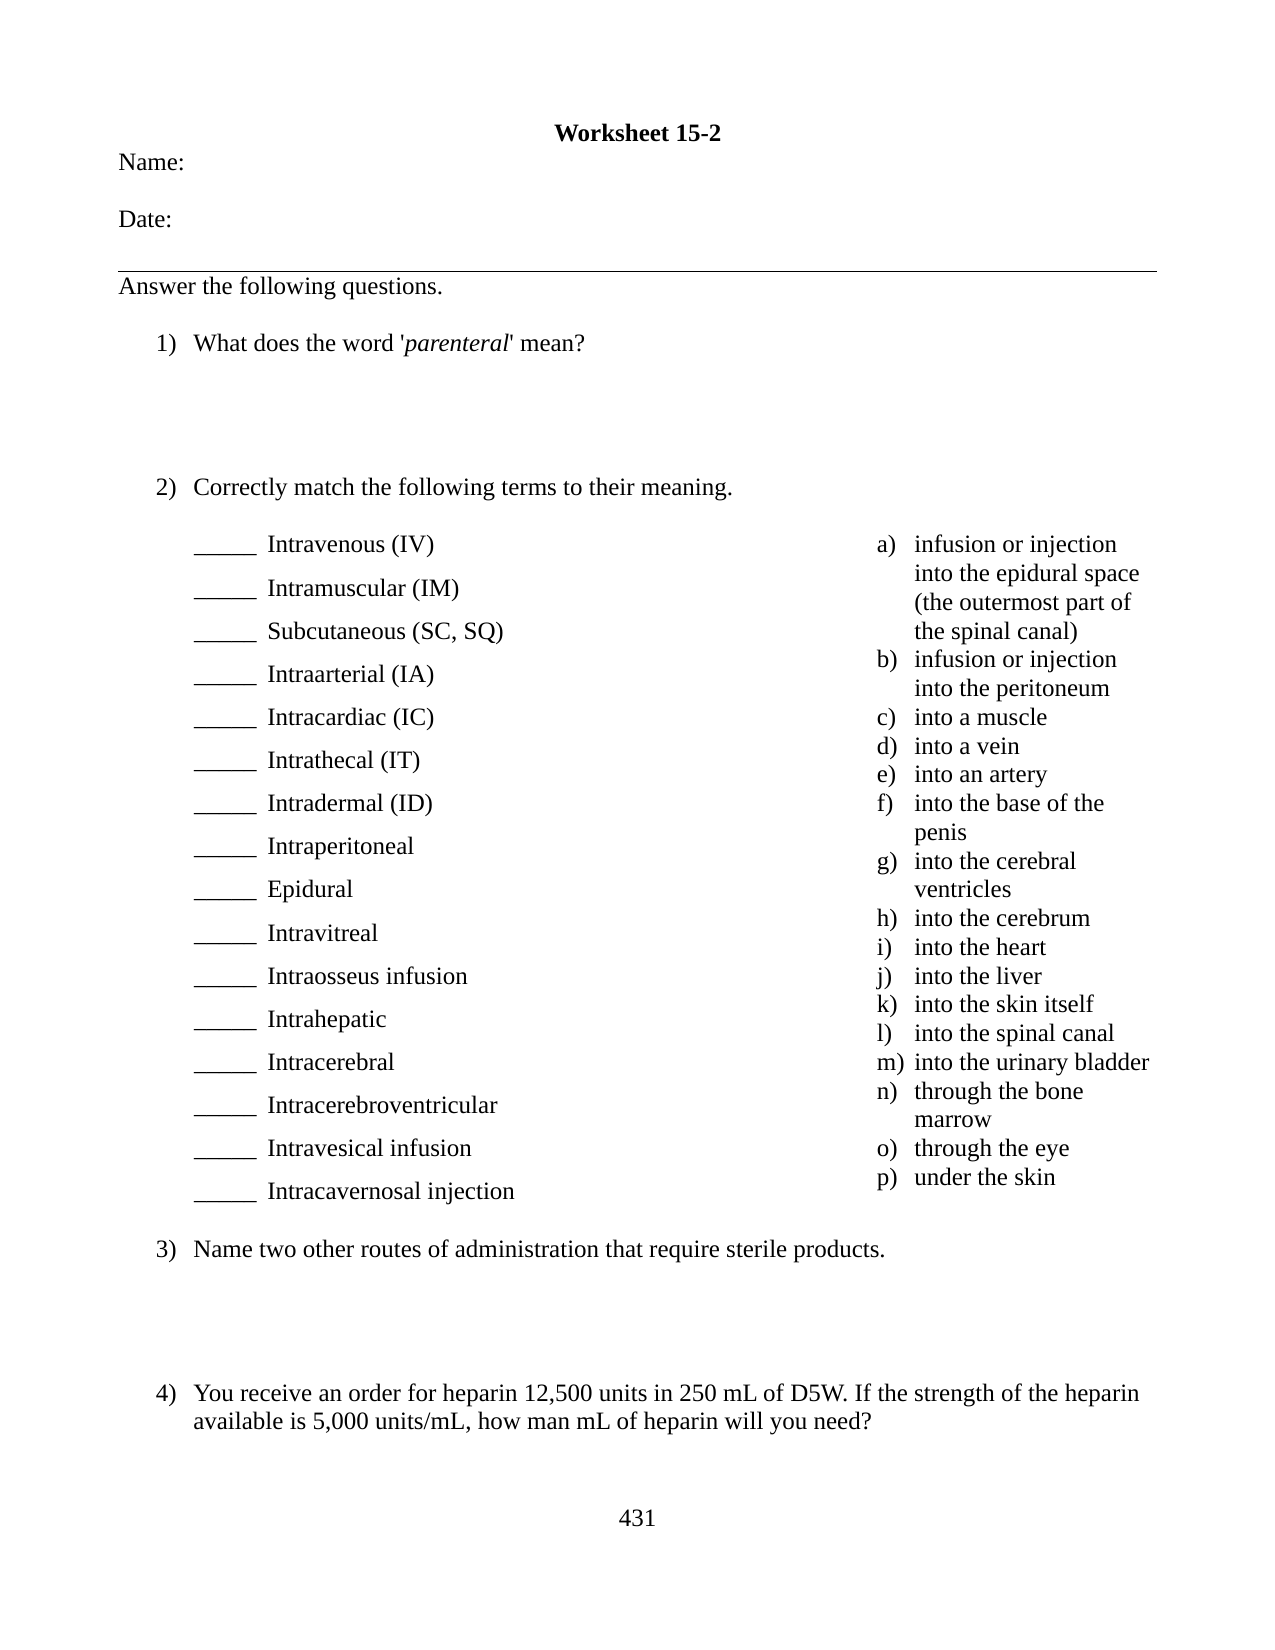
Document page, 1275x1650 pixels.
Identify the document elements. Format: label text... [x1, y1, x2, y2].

list You receive an order for heparin 12,500 units in 250 mL of D5W. If the strength of the heparin available is 5,000 units/mL, how man mL of heparin will you need? [156, 1378, 1157, 1435]
text Date: [118, 204, 1157, 233]
list What does the word 'parenteral' mean? [156, 328, 1157, 357]
table_header Intravenous (IV) Intramuscular (IM) Subcutaneous (SC, SQ) Intraarterial (IA) Intracardiac (IC) Intrathecal (IT) Intradermal (ID) Intraperitoneal Epidural Intravitreal Intraosseus infusion Intrahepatic Intracerebral Intracerebroventricular Intravesical infusion Intracavernosal injection [267, 530, 839, 1205]
text Name: [118, 147, 1157, 176]
text Worksheet 15-2 [118, 118, 1157, 147]
list Name two other routes of administration that require sterile products. [156, 1234, 1157, 1263]
table_header infusion or injection into the epidural space (the outermost part of the spinal canal) infusion or injection into the peritoneum into a muscle into a vein into an artery into the base of the penis into the cerebral ventricles into the cerebrum into the heart into the liver into the skin itself into the spinal canal into the urinary bladder through the bone marrow through the eye under the skin [839, 530, 1157, 1205]
list Correctly match the following terms to their meaning. [156, 472, 1157, 501]
table_header _____ _____ _____ _____ _____ _____ _____ _____ _____ _____ _____ _____ _____ _____ _____ _____ [194, 530, 267, 1205]
table_header [118, 530, 194, 1205]
text Answer the following questions. [118, 272, 1157, 299]
